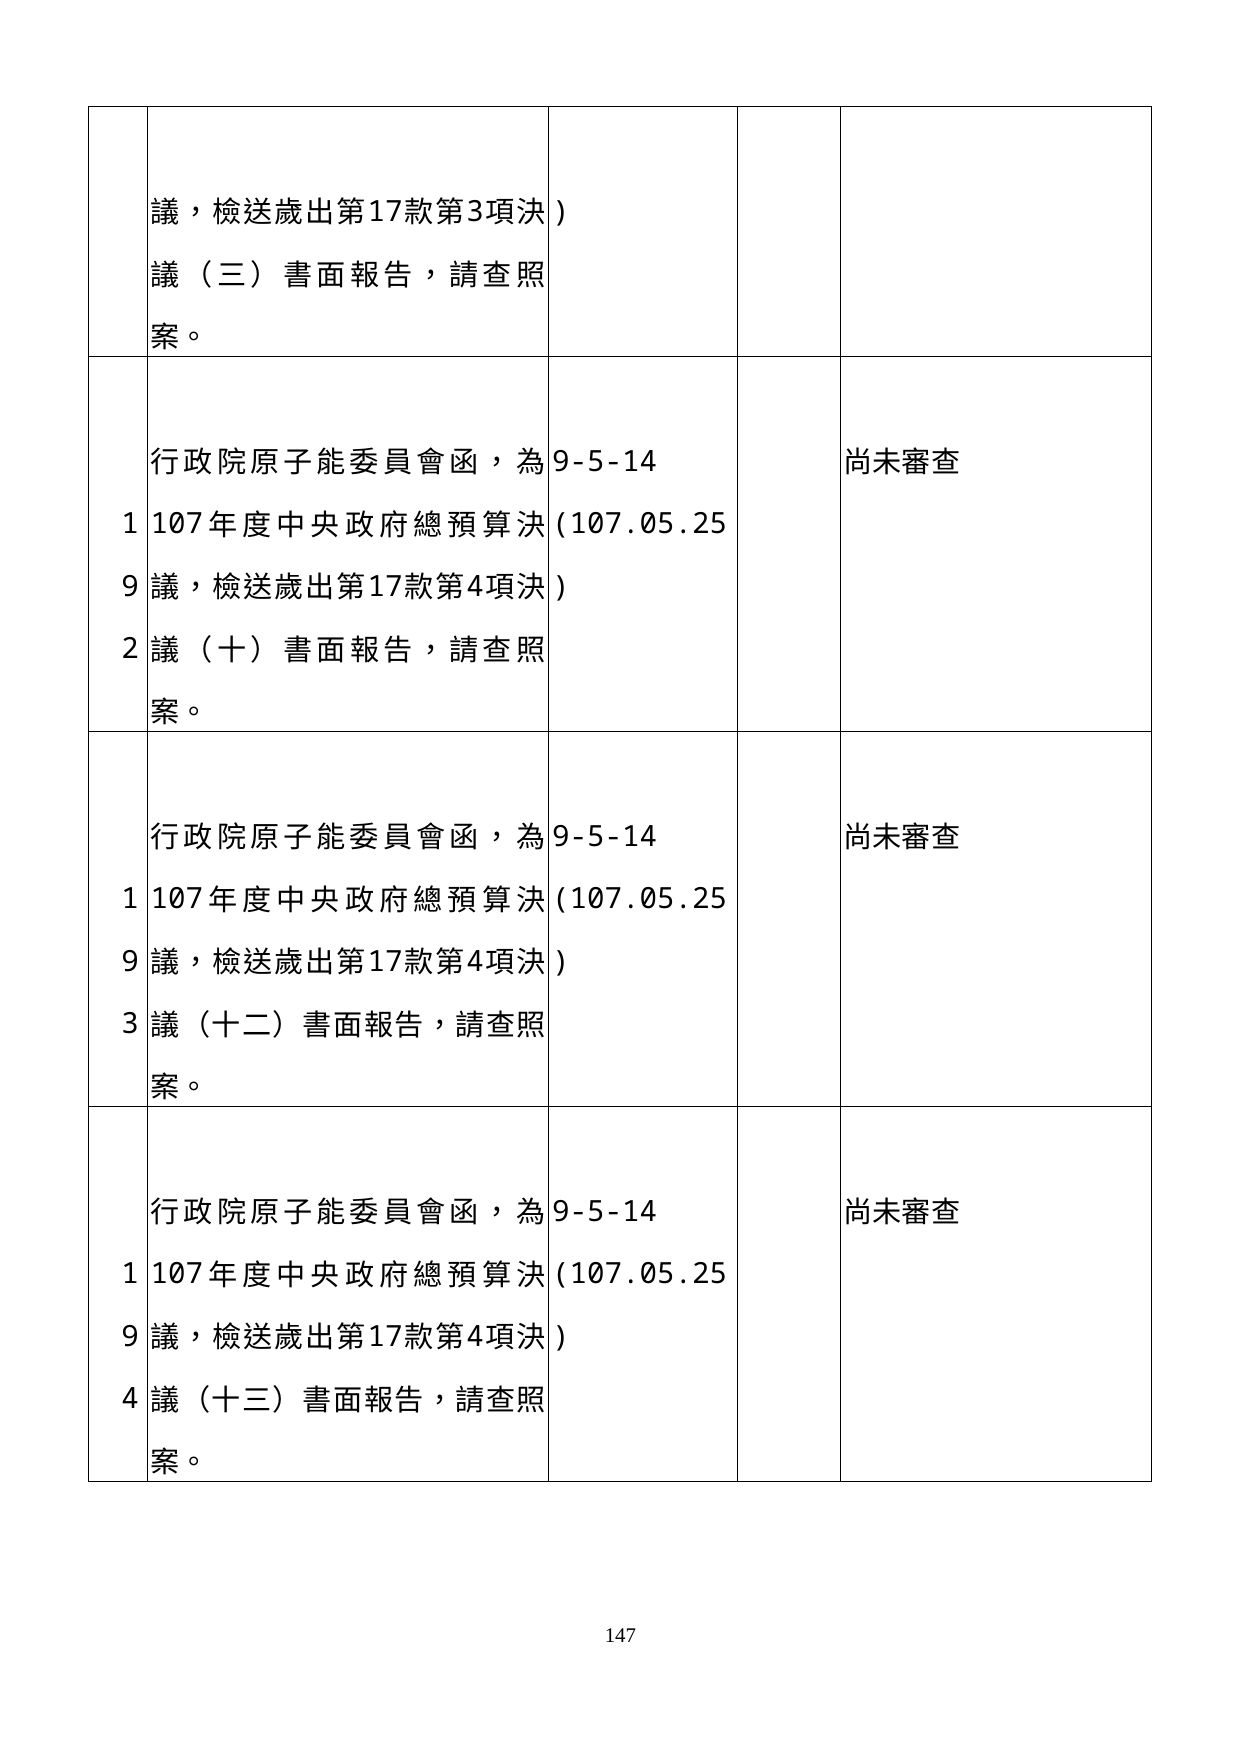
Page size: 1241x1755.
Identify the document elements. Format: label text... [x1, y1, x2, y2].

table_cell ) [549, 107, 737, 356]
table_cell 議，檢送歲出第17款第3項決議（三）書面報告，請查照案。 [148, 107, 548, 356]
table_cell [89, 107, 147, 356]
table_cell [841, 107, 1151, 356]
table_cell [738, 107, 840, 356]
table_cell [738, 732, 840, 1106]
table_cell 尚未審查 [841, 357, 1151, 731]
table_cell [89, 357, 147, 731]
table_cell 行政院原子能委員會函，為107年度中央政府總預算決議，檢送歲出第17款第4項決議（十）書面報告，請查照案。 [148, 357, 548, 731]
table_cell 尚未審查 [841, 732, 1151, 1106]
table_cell 9-5-14 (107.05.25) [549, 357, 737, 731]
table_cell 9-5-14 (107.05.25) [549, 1107, 737, 1481]
table_cell 行政院原子能委員會函，為107年度中央政府總預算決議，檢送歲出第17款第4項決議（十三）書面報告，請查照案。 [148, 1107, 548, 1481]
table_cell [738, 357, 840, 731]
table_cell 行政院原子能委員會函，為107年度中央政府總預算決議，檢送歲出第17款第4項決議（十二）書面報告，請查照案。 [148, 732, 548, 1106]
table_cell [738, 1107, 840, 1481]
table_cell 9-5-14 (107.05.25) [549, 732, 737, 1106]
table_cell 尚未審查 [841, 1107, 1151, 1481]
table_cell [89, 732, 147, 1106]
table_cell [89, 1107, 147, 1481]
